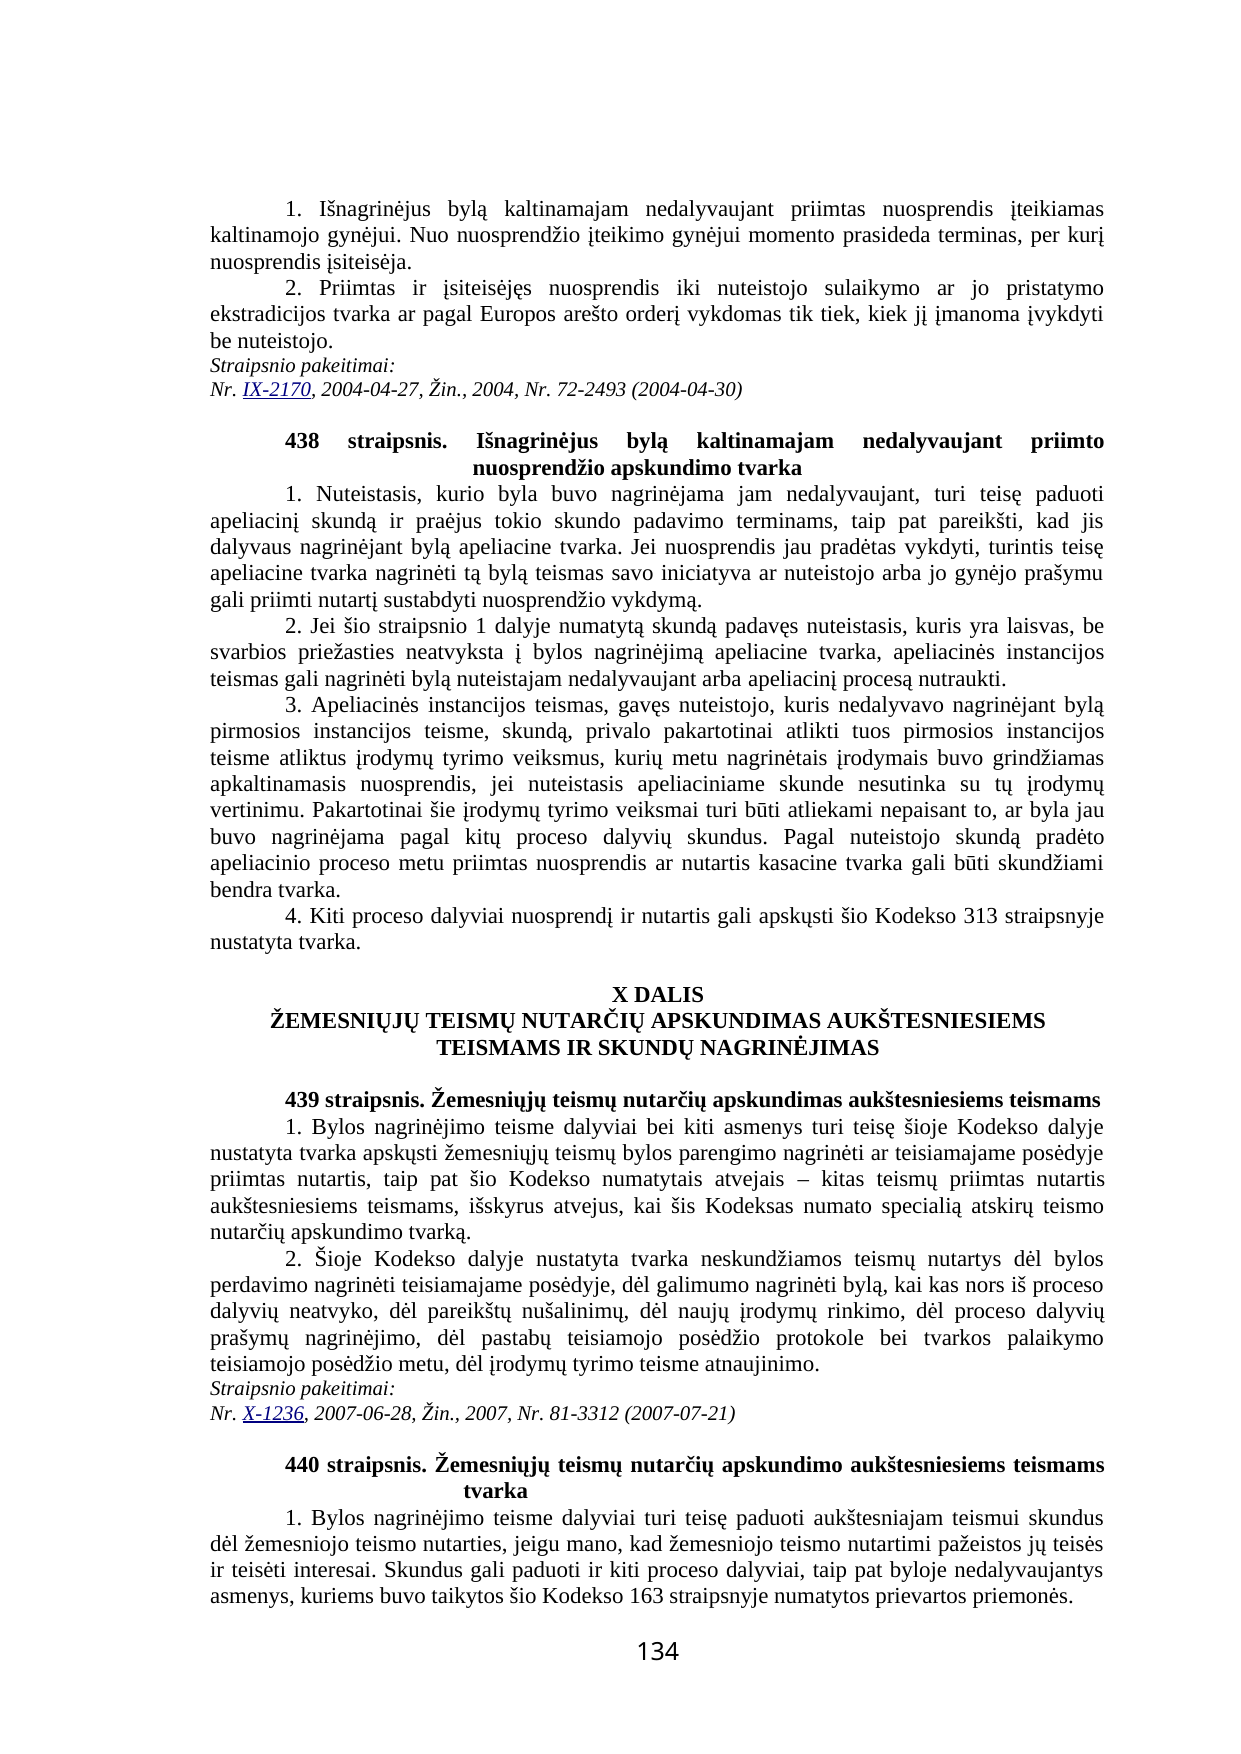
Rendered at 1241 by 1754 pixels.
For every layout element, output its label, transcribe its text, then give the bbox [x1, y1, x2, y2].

text Nr. X-1236, 2007-06-28, Žin., 2007, Nr. 81-3312 (2007-07-21) [210, 1400, 1106, 1424]
text 3. Apeliacinės instancijos teismas, gavęs nuteistojo, kuris nedalyvavo nagrinėjant bylą pirmosios instancijos teisme, skundą, privalo pakartotinai atlikti tuos pirmosios instancijos teisme atliktus įrodymų tyrimo veiksmus, kurių metu nagrinėtais įrodymais buvo grindžiamas apkaltinamasis nuosprendis, jei nuteistasis apeliaciniame skunde nesutinka su tų įrodymų vertinimu. Pakartotinai šie įrodymų tyrimo veiksmai turi būti atliekami nepaisant to, ar byla jau buvo nagrinėjama pagal kitų proceso dalyvių skundus. Pagal nuteistojo skundą pradėto apeliacinio proceso metu priimtas nuosprendis ar nutartis kasacine tvarka gali būti skundžiami bendra tvarka. [210, 691, 1106, 902]
text Straipsnio pakeitimai: [210, 1376, 1106, 1400]
text 1. Nuteistasis, kurio byla buvo nagrinėjama jam nedalyvaujant, turi teisę paduoti apeliacinį skundą ir praėjus tokio skundo padavimo terminams, taip pat pareikšti, kad jis dalyvaus nagrinėjant bylą apeliacine tvarka. Jei nuosprendis jau pradėtas vykdyti, turintis teisę apeliacine tvarka nagrinėti tą bylą teismas savo iniciatyva ar nuteistojo arba jo gynėjo prašymu gali priimti nutartį sustabdyti nuosprendžio vykdymą. [210, 480, 1106, 612]
text Nr. IX-2170, 2004-04-27, Žin., 2004, Nr. 72-2493 (2004-04-30) [210, 377, 1106, 401]
text 4. Kiti proceso dalyviai nuosprendį ir nutartis gali apskųsti šio Kodekso 313 straipsnyje nustatyta tvarka. [210, 902, 1106, 955]
text 2. Jei šio straipsnio 1 dalyje numatytą skundą padavęs nuteistasis, kuris yra laisvas, be svarbios priežasties neatvyksta į bylos nagrinėjimą apeliacine tvarka, apeliacinės instancijos teismas gali nagrinėti bylą nuteistajam nedalyvaujant arba apeliacinį procesą nutraukti. [210, 612, 1106, 691]
text Žemesniųjų teismų nutarčių apskundimas aukštesniesiems teismams ir skundų nagrinėjimas [210, 1007, 1106, 1060]
text 1. Išnagrinėjus bylą kaltinamajam nedalyvaujant priimtas nuosprendis įteikiamas kaltinamojo gynėjui. Nuo nuosprendžio įteikimo gynėjui momento prasideda terminas, per kurį nuosprendis įsiteisėja. [210, 195, 1106, 274]
text 438 straipsnis. Išnagrinėjus bylą kaltinamajam nedalyvaujant priimto nuosprendžio apskundimo tvarka [285, 428, 1106, 480]
subtitle X dalis [210, 981, 1106, 1007]
text 439 straipsnis. Žemesniųjų teismų nutarčių apskundimas aukštesniesiems teismams [285, 1086, 1106, 1113]
text Straipsnio pakeitimai: [210, 353, 1106, 377]
text 1. Bylos nagrinėjimo teisme dalyviai bei kiti asmenys turi teisę šioje Kodekso dalyje nustatyta tvarka apskųsti žemesniųjų teismų bylos parengimo nagrinėti ar teisiamajame posėdyje priimtas nutartis, taip pat šio Kodekso numatytais atvejais – kitas teismų priimtas nutartis aukštesniesiems teismams, išskyrus atvejus, kai šis Kodeksas numato specialią atskirų teismo nutarčių apskundimo tvarką. [210, 1113, 1106, 1244]
text 440 straipsnis. Žemesniųjų teismų nutarčių apskundimo aukštesniesiems teismams tvarka [285, 1451, 1106, 1503]
text 2. Priimtas ir įsiteisėjęs nuosprendis iki nuteistojo sulaikymo ar jo pristatymo ekstradicijos tvarka ar pagal Europos arešto orderį vykdomas tik tiek, kiek jį įmanoma įvykdyti be nuteistojo. [210, 274, 1106, 353]
text 1. Bylos nagrinėjimo teisme dalyviai turi teisę paduoti aukštesniajam teismui skundus dėl žemesniojo teismo nutarties, jeigu mano, kad žemesniojo teismo nutartimi pažeistos jų teisės ir teisėti interesai. Skundus gali paduoti ir kiti proceso dalyviai, taip pat byloje nedalyvaujantys asmenys, kuriems buvo taikytos šio Kodekso 163 straipsnyje numatytos prievartos priemonės. [210, 1503, 1106, 1609]
text 2. Šioje Kodekso dalyje nustatyta tvarka neskundžiamos teismų nutartys dėl bylos perdavimo nagrinėti teisiamajame posėdyje, dėl galimumo nagrinėti bylą, kai kas nors iš proceso dalyvių neatvyko, dėl pareikštų nušalinimų, dėl naujų įrodymų rinkimo, dėl proceso dalyvių prašymų nagrinėjimo, dėl pastabų teisiamojo posėdžio protokole bei tvarkos palaikymo teisiamojo posėdžio metu, dėl įrodymų tyrimo teisme atnaujinimo. [210, 1244, 1106, 1376]
